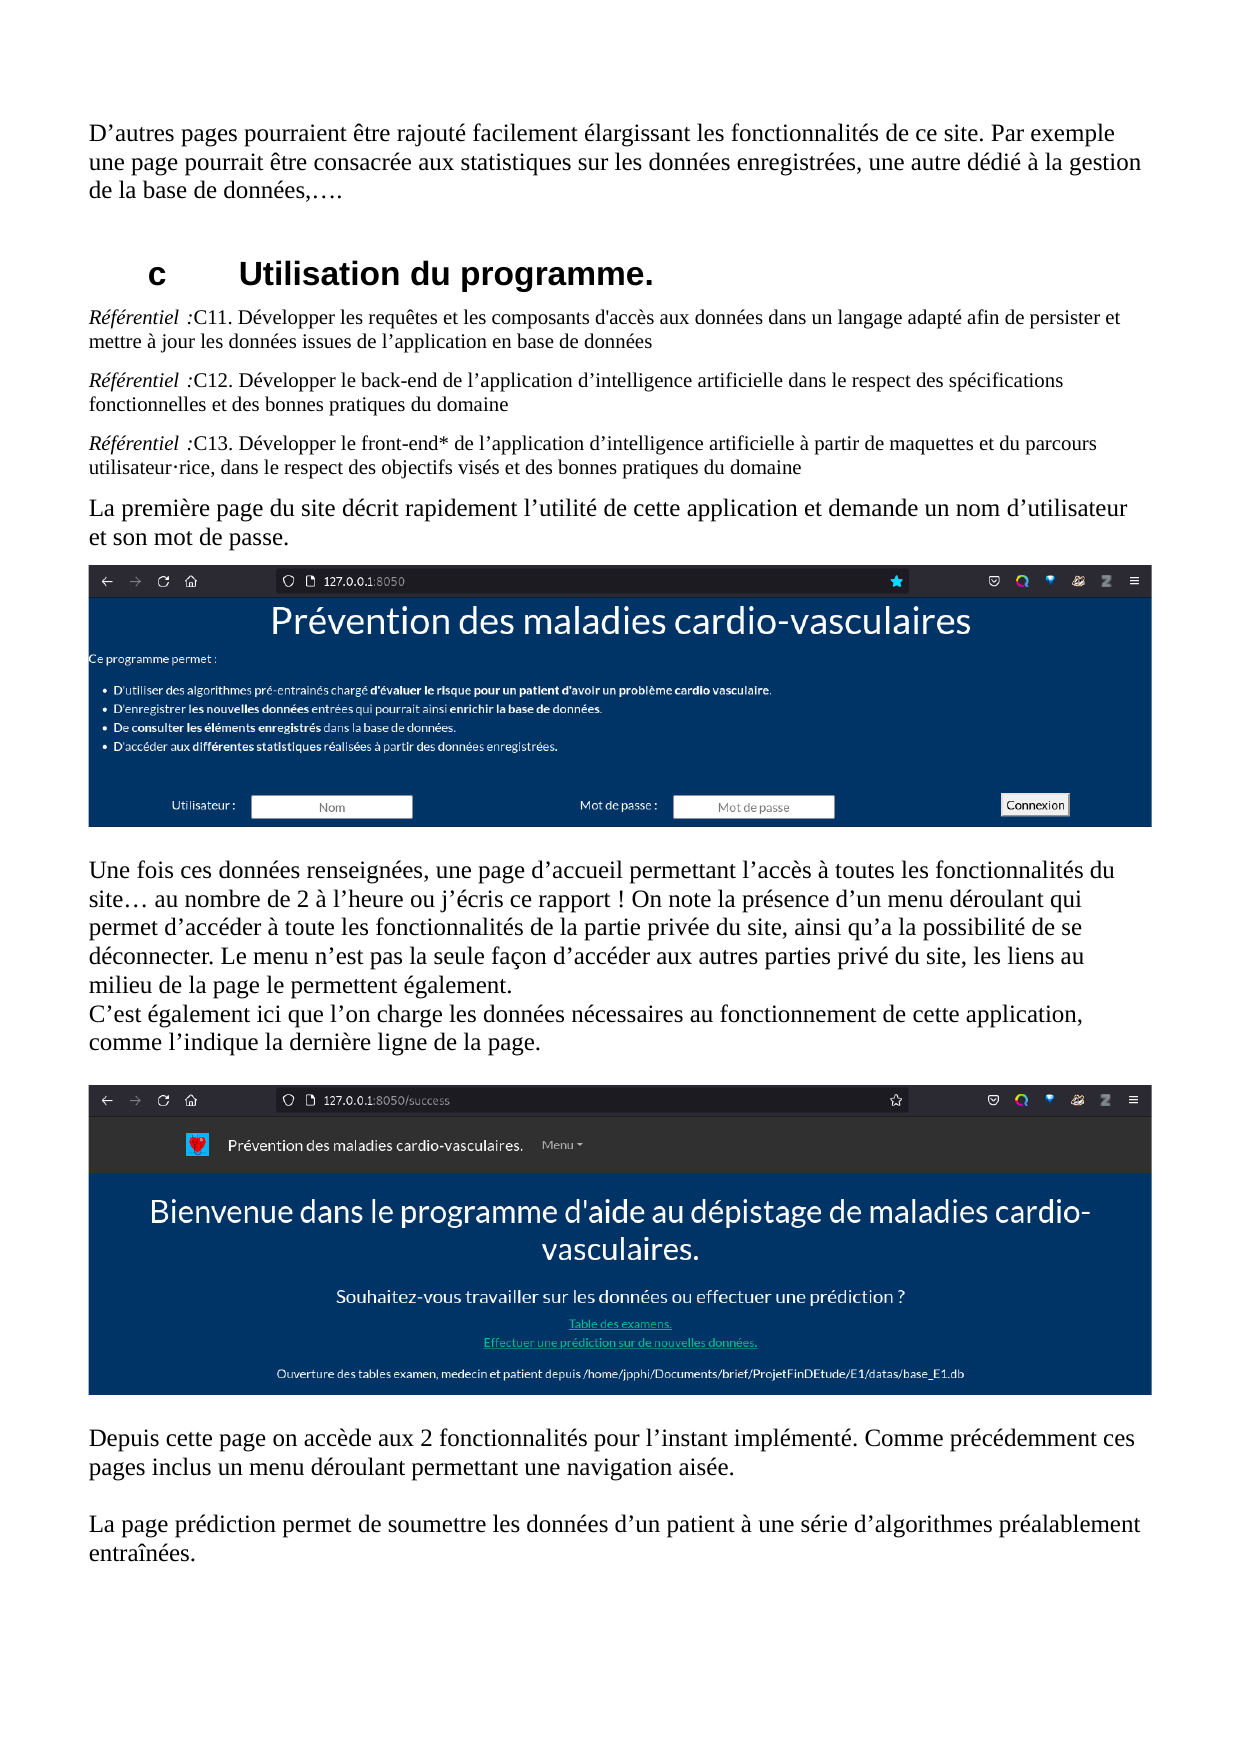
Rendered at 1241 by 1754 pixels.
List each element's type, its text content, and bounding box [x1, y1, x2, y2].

text Référentiel :C11. Développer les requêtes et les composants d'accès aux données dans un langage adapté afin de persister et mettre à jour les données issues de l’application en base de données [88, 305, 1152, 353]
text Une fois ces données renseignées, une page d’accueil permettant l’accès à toutes les fonctionnalités du site… au nombre de 2 à l’heure ou j’écris ce rapport ! On note la présence d’un menu déroulant qui permet d’accéder à toute les fonctionnalités de la partie privée du site, ainsi qu’a la possibilité de se déconnecter. Le menu n’est pas la seule façon d’accéder aux autres parties privé du site, les liens au milieu de la page le permettent également. [88, 855, 1152, 999]
picture [88, 565, 1152, 827]
subtitle Utilisation du programme. [88, 254, 1152, 293]
text La page prédiction permet de soumettre les données d’un patient à une série d’algorithmes préalablement entraînées. [88, 1509, 1152, 1567]
text Référentiel :C13. Développer le front-end* de l’application d’intelligence artificielle à partir de maquettes et du parcours utilisateur⋅rice, dans le respect des objectifs visés et des bonnes pratiques du domaine [88, 431, 1152, 479]
text Référentiel :C12. Développer le back-end de l’application d’intelligence artificielle dans le respect des spécifications fonctionnelles et des bonnes pratiques du domaine [88, 368, 1152, 416]
text La première page du site décrit rapidement l’utilité de cette application et demande un nom d’utilisateur et son mot de passe. [88, 493, 1152, 551]
text D’autres pages pourraient être rajouté facilement élargissant les fonctionnalités de ce site. Par exemple une page pourrait être consacrée aux statistiques sur les données enregistrées, une autre dédié à la gestion de la base de données,…. [88, 118, 1152, 204]
picture [88, 1085, 1152, 1395]
text C’est également ici que l’on charge les données nécessaires au fonctionnement de cette application, comme l’indique la dernière ligne de la page. [88, 999, 1152, 1056]
text Depuis cette page on accède aux 2 fonctionnalités pour l’instant implémenté. Comme précédemment ces pages inclus un menu déroulant permettant une navigation aisée. [88, 1423, 1152, 1481]
